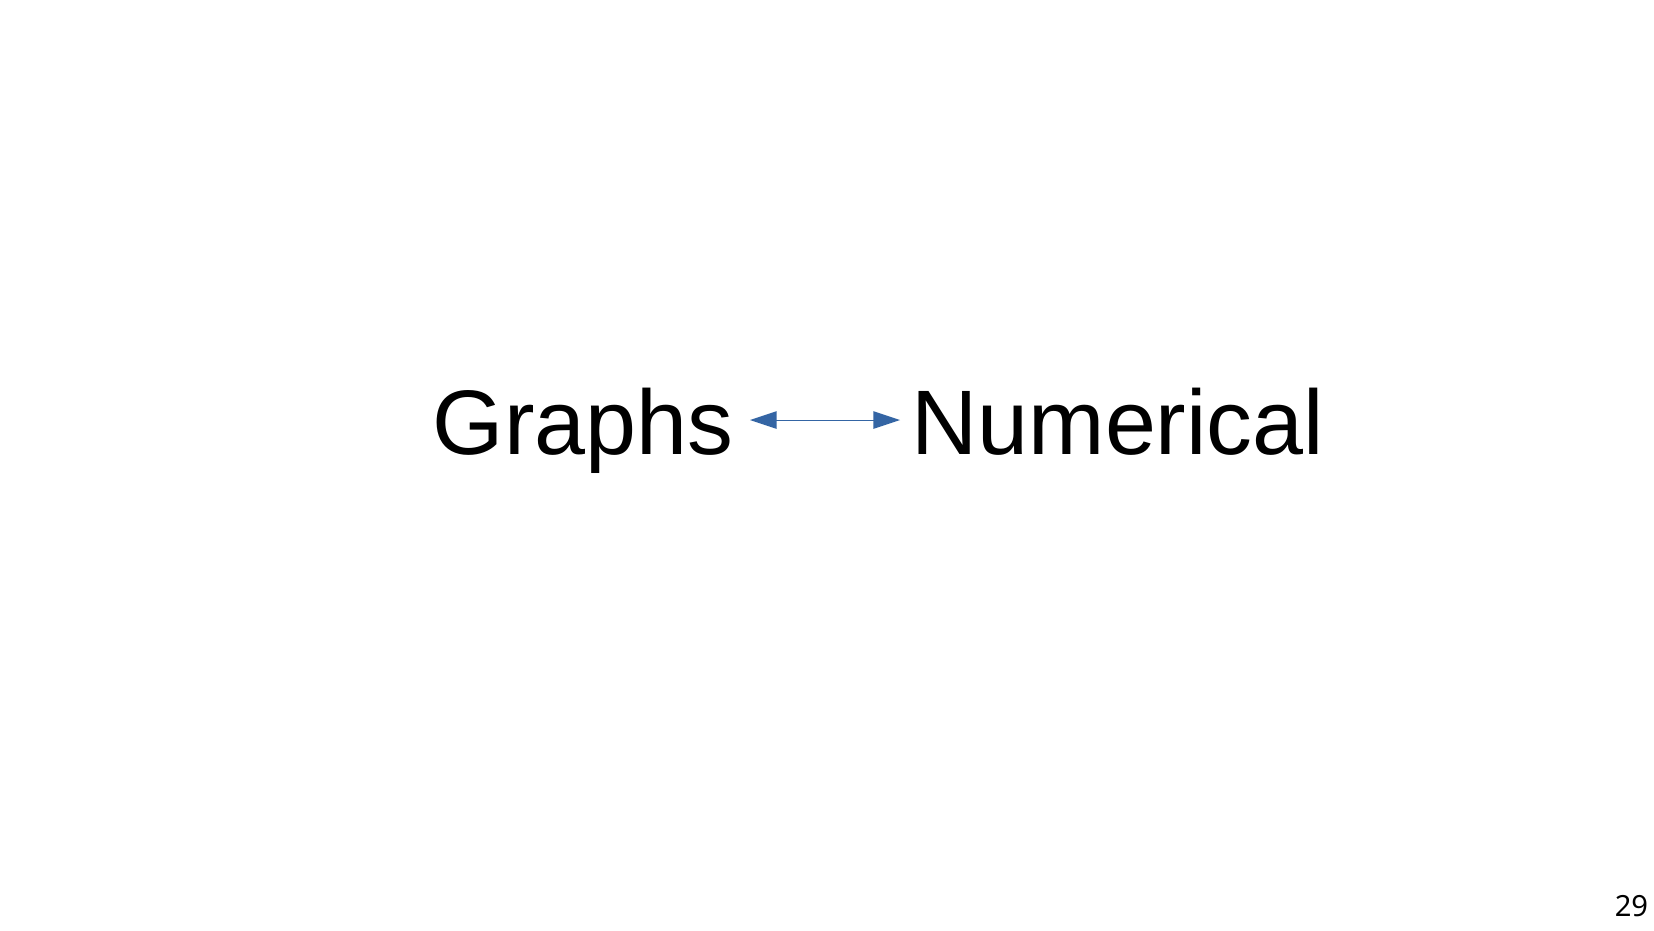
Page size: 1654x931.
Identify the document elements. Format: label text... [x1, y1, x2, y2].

title Graphs Numerical [135, 345, 1624, 501]
